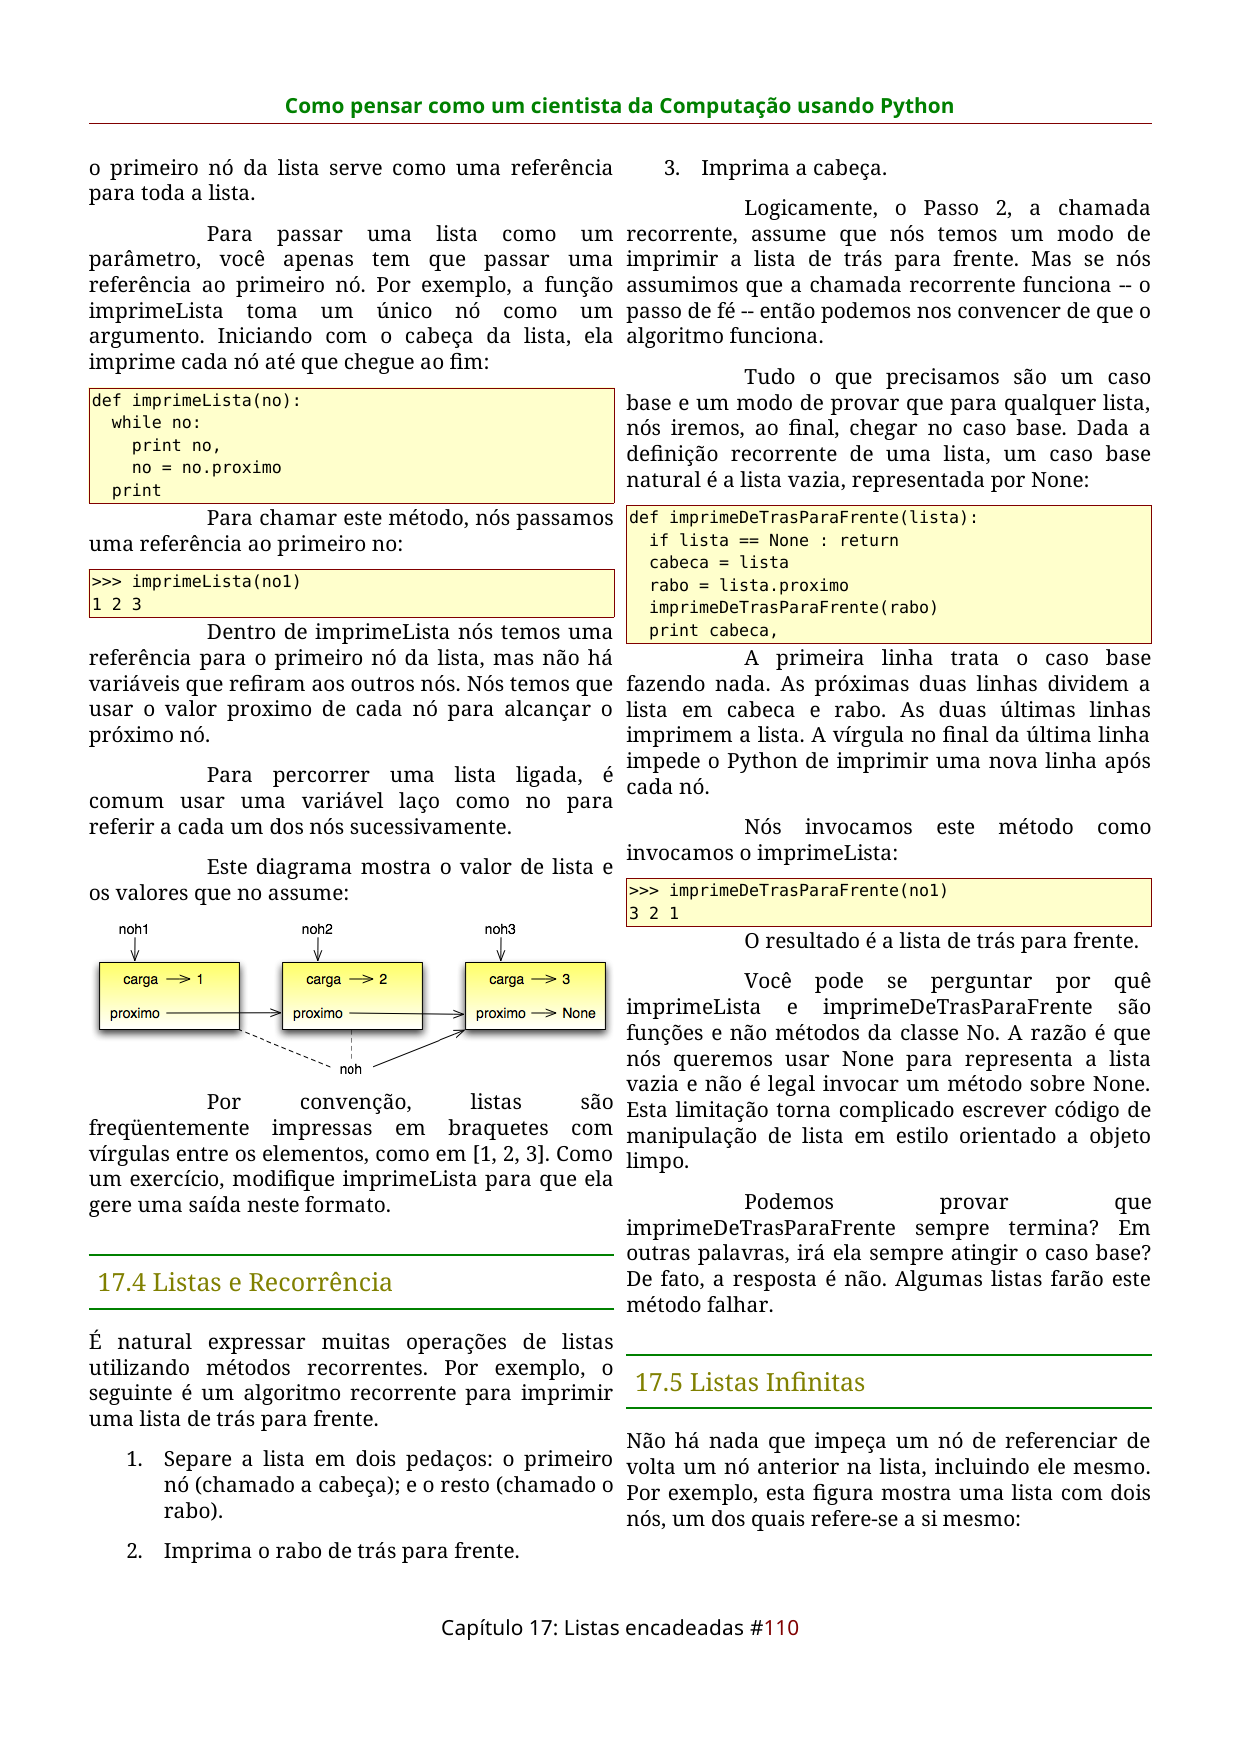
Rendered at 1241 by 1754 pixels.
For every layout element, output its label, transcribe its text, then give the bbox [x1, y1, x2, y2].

text no = no.proximo [90, 455, 614, 477]
text O resultado é a lista de trás para frente. [626, 927, 1152, 954]
text o primeiro nó da lista serve como uma referência para toda a lista. [88, 152, 614, 207]
text Você pode se perguntar por quê imprimeLista e imprimeDeTrasParaFrente são funções e não métodos da classe No. A razão é que nós queremos usar None para representa a lista vazia e não é legal invocar um método sobre None. Esta limitação torna complicado escrever código de manipulação de lista em estilo orientado a objeto limpo. [626, 966, 1152, 1175]
text if lista == None : return [627, 527, 1151, 550]
text Podemos provar que imprimeDeTrasParaFrente sempre termina? Em outras palavras, irá ela sempre atingir o caso base? De fato, a resposta é não. Algumas listas farão este método falhar. [626, 1187, 1152, 1318]
text Por convenção, listas são freqüentemente impressas em braquetes com vírgulas entre os elementos, como em [1, 2, 3]. Como um exercício, modifique imprimeLista para que ela gere uma saída neste formato. [88, 1087, 614, 1219]
text Logicamente, o Passo 2, a chamada recorrente, assume que nós temos um modo de imprimir a lista de trás para frente. Mas se nós assumimos que a chamada recorrente funciona -- o passo de fé -- então podemos nos convencer de que o algoritmo funciona. [626, 193, 1152, 350]
text print cabeca, [627, 617, 1151, 643]
text 3 2 1 [627, 901, 1151, 926]
list Imprima o rabo de trás para frente. [126, 1536, 614, 1565]
text 1 2 3 [90, 592, 614, 617]
list Separe a lista em dois pedaços: o primeiro nó (chamado a cabeça); e o resto (chamado o rabo). [126, 1444, 614, 1524]
text Para passar uma lista como um parâmetro, você apenas tem que passar uma referência ao primeiro nó. Por exemplo, a função imprimeLista toma um único nó como um argumento. Iniciando com o cabeça da lista, ela imprime cada nó até que chegue ao fim: [88, 218, 614, 376]
subtitle 17.5 Listas Infinitas [626, 1356, 1152, 1407]
text Este diagrama mostra o valor de lista e os valores que no assume: [88, 852, 614, 906]
text Para chamar este método, nós passamos uma referência ao primeiro no: [88, 503, 614, 557]
text print [90, 477, 614, 503]
text rabo = lista.proximo [627, 572, 1151, 595]
text cabeca = lista [627, 550, 1151, 572]
text print no, [90, 432, 614, 455]
subtitle 17.4 Listas e Recorrência [88, 1255, 614, 1310]
text def imprimeDeTrasParaFrente(lista): [627, 506, 1151, 527]
text Não há nada que impeça um nó de referenciar de volta um nó anterior na lista, incluindo ele mesmo. Por exemplo, esta figura mostra uma lista com dois nós, um dos quais refere-se a si mesmo: [626, 1426, 1152, 1532]
text Tudo o que precisamos são um caso base e um modo de provar que para qualquer lista, nós iremos, ao final, chegar no caso base. Dada a definição recorrente de uma lista, um caso base natural é a lista vazia, representada por None: [626, 362, 1152, 493]
text Dentro de imprimeLista nós temos uma referência para o primeiro nó da lista, mas não há variáveis que refiram aos outros nós. Nós temos que usar o valor proximo de cada nó para alcançar o próximo nó. [88, 617, 614, 748]
text >>> imprimeDeTrasParaFrente(no1) [627, 879, 1151, 901]
text while no: [90, 410, 614, 432]
text A primeira linha trata o caso base fazendo nada. As próximas duas linhas dividem a lista em cabeca e rabo. As duas últimas linhas imprimem a lista. A vírgula no final da última linha impede o Python de imprimir uma nova linha após cada nó. [626, 644, 1152, 800]
picture [88, 918, 615, 1075]
text def imprimeLista(no): [90, 389, 614, 410]
text >>> imprimeLista(no1) [90, 570, 614, 592]
text Nós invocamos este método como invocamos o imprimeLista: [626, 812, 1152, 866]
text Para percorrer uma lista ligada, é comum usar uma variável laço como no para referir a cada um dos nós sucessivamente. [88, 760, 614, 840]
text imprimeDeTrasParaFrente(rabo) [627, 595, 1151, 617]
text É natural expressar muitas operações de listas utilizando métodos recorrentes. Por exemplo, o seguinte é um algoritmo recorrente para imprimir uma lista de trás para frente. [88, 1327, 614, 1433]
list Imprima a cabeça. [663, 152, 1152, 181]
